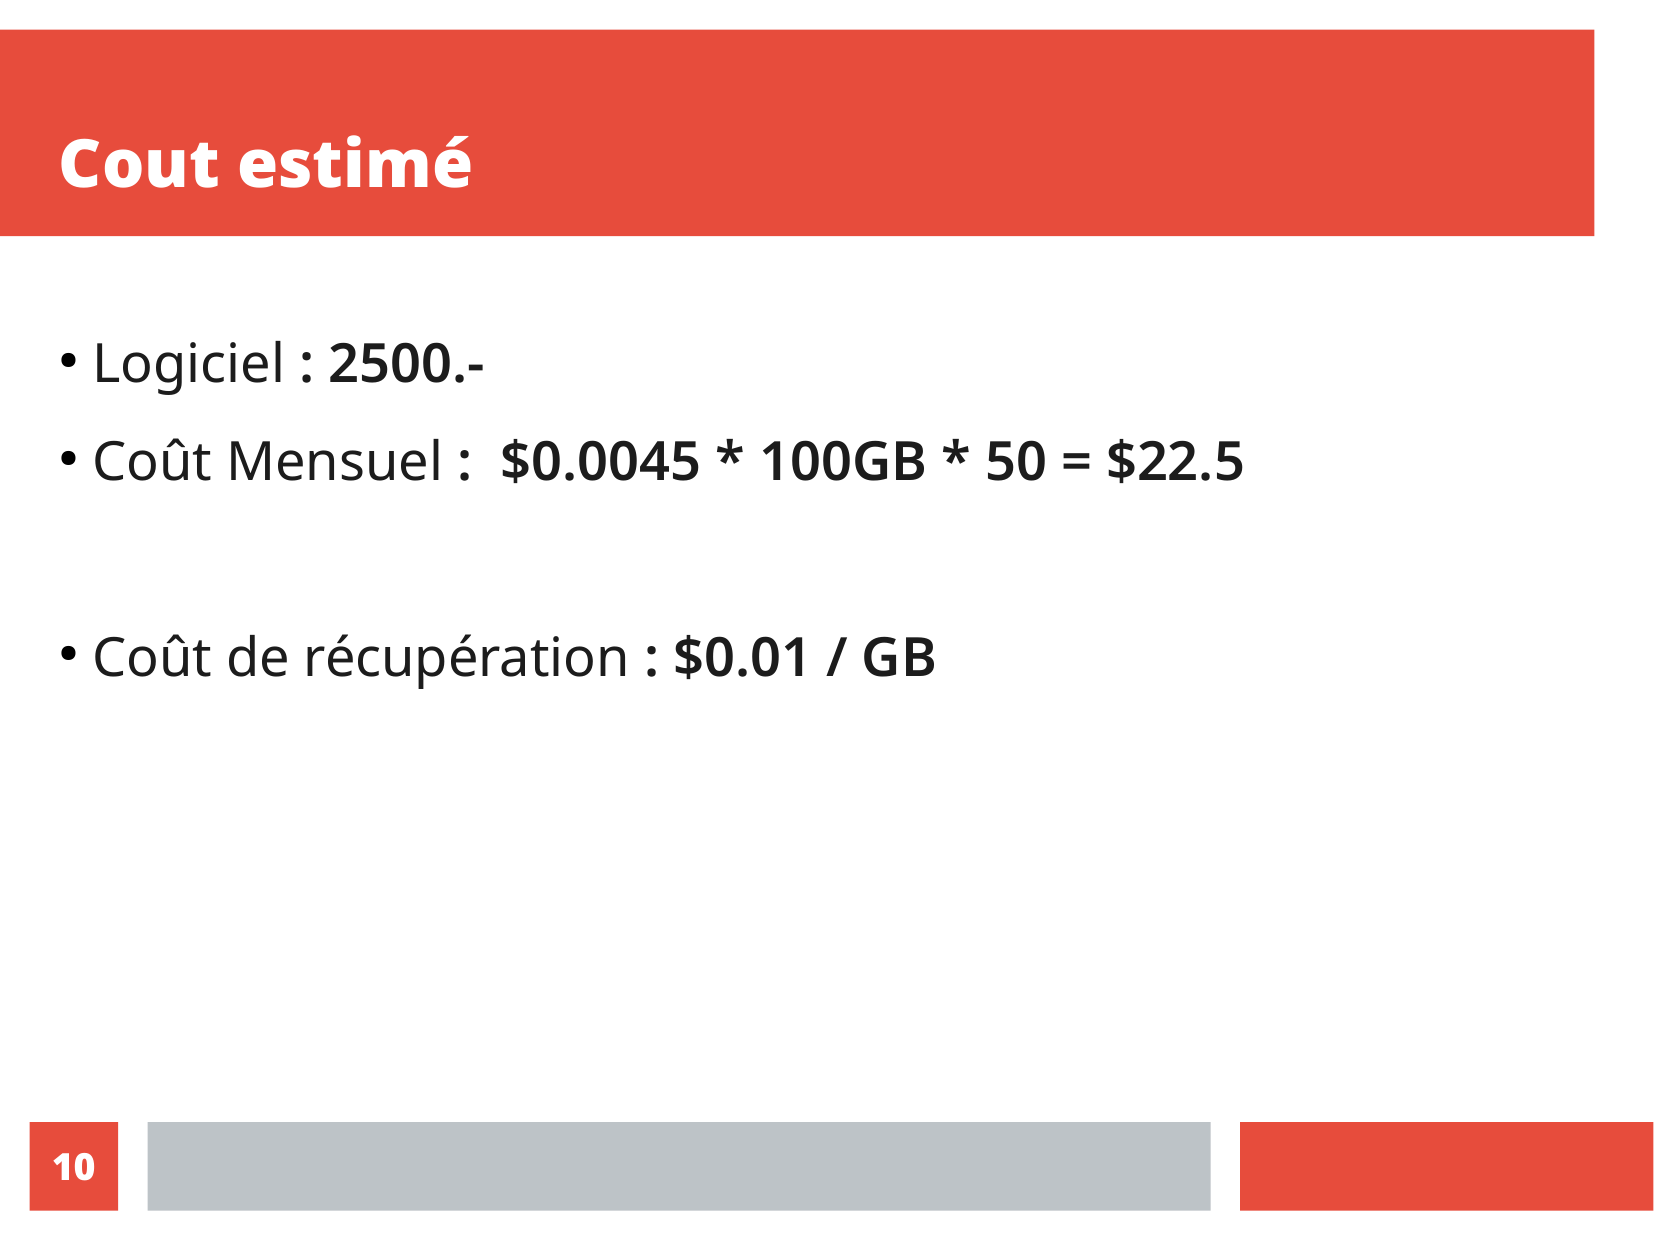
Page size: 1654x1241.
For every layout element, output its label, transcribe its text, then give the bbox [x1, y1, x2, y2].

list Logiciel : 2500.- Coût Mensuel : $0.0045 * 100GB * 50 = $22.5 Coût de récupération : $0.01 / GB [59, 324, 1565, 1093]
title Cout estimé [59, 59, 1595, 207]
